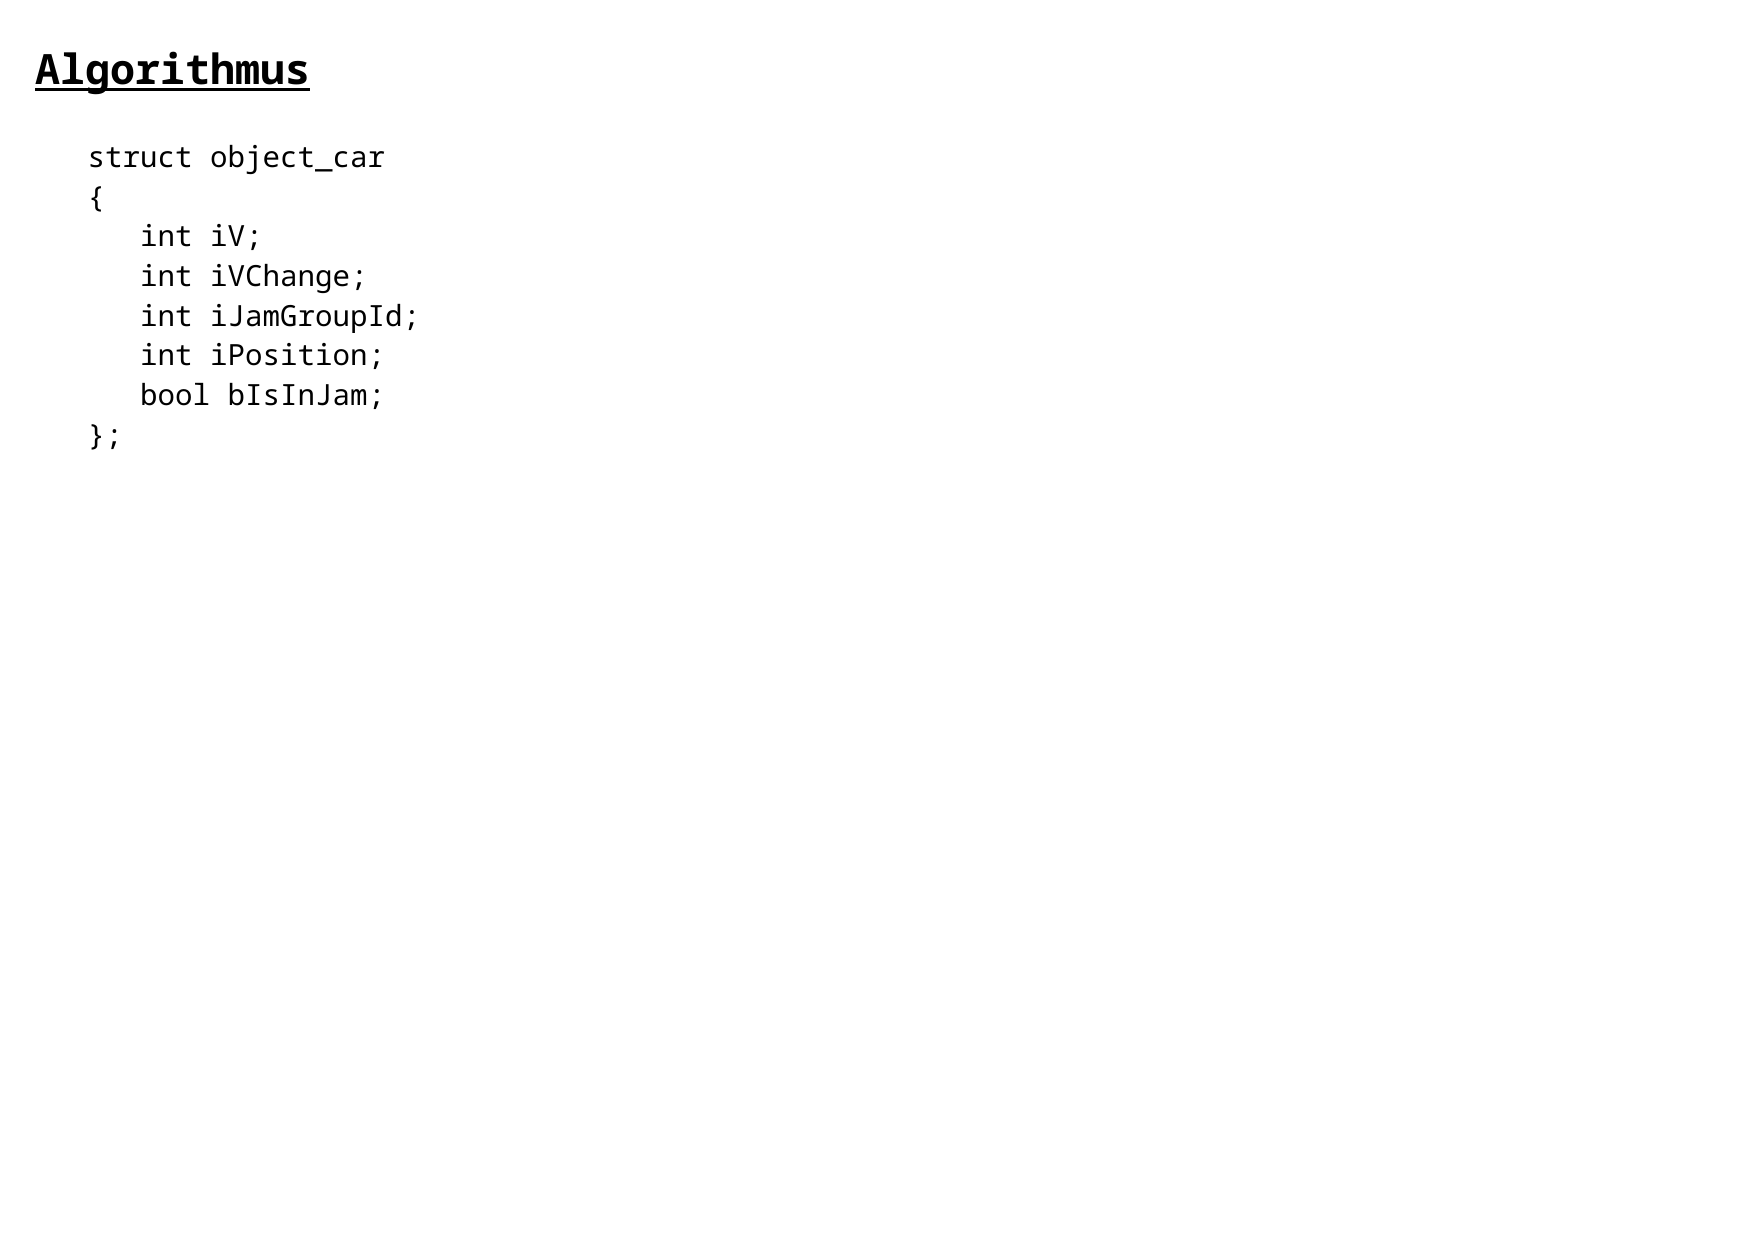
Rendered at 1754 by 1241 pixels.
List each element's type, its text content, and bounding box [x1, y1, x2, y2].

text struct object_car [0, 136, 1754, 176]
text { [0, 176, 1754, 216]
text int iV; [0, 216, 1754, 255]
text }; [0, 414, 1754, 454]
text int iJamGroupId; [0, 295, 1754, 334]
text bool bIsInJam; [0, 374, 1754, 414]
text int iVChange; [0, 255, 1754, 295]
text int iPosition; [0, 334, 1754, 374]
text Algorithmus [0, 40, 1754, 96]
